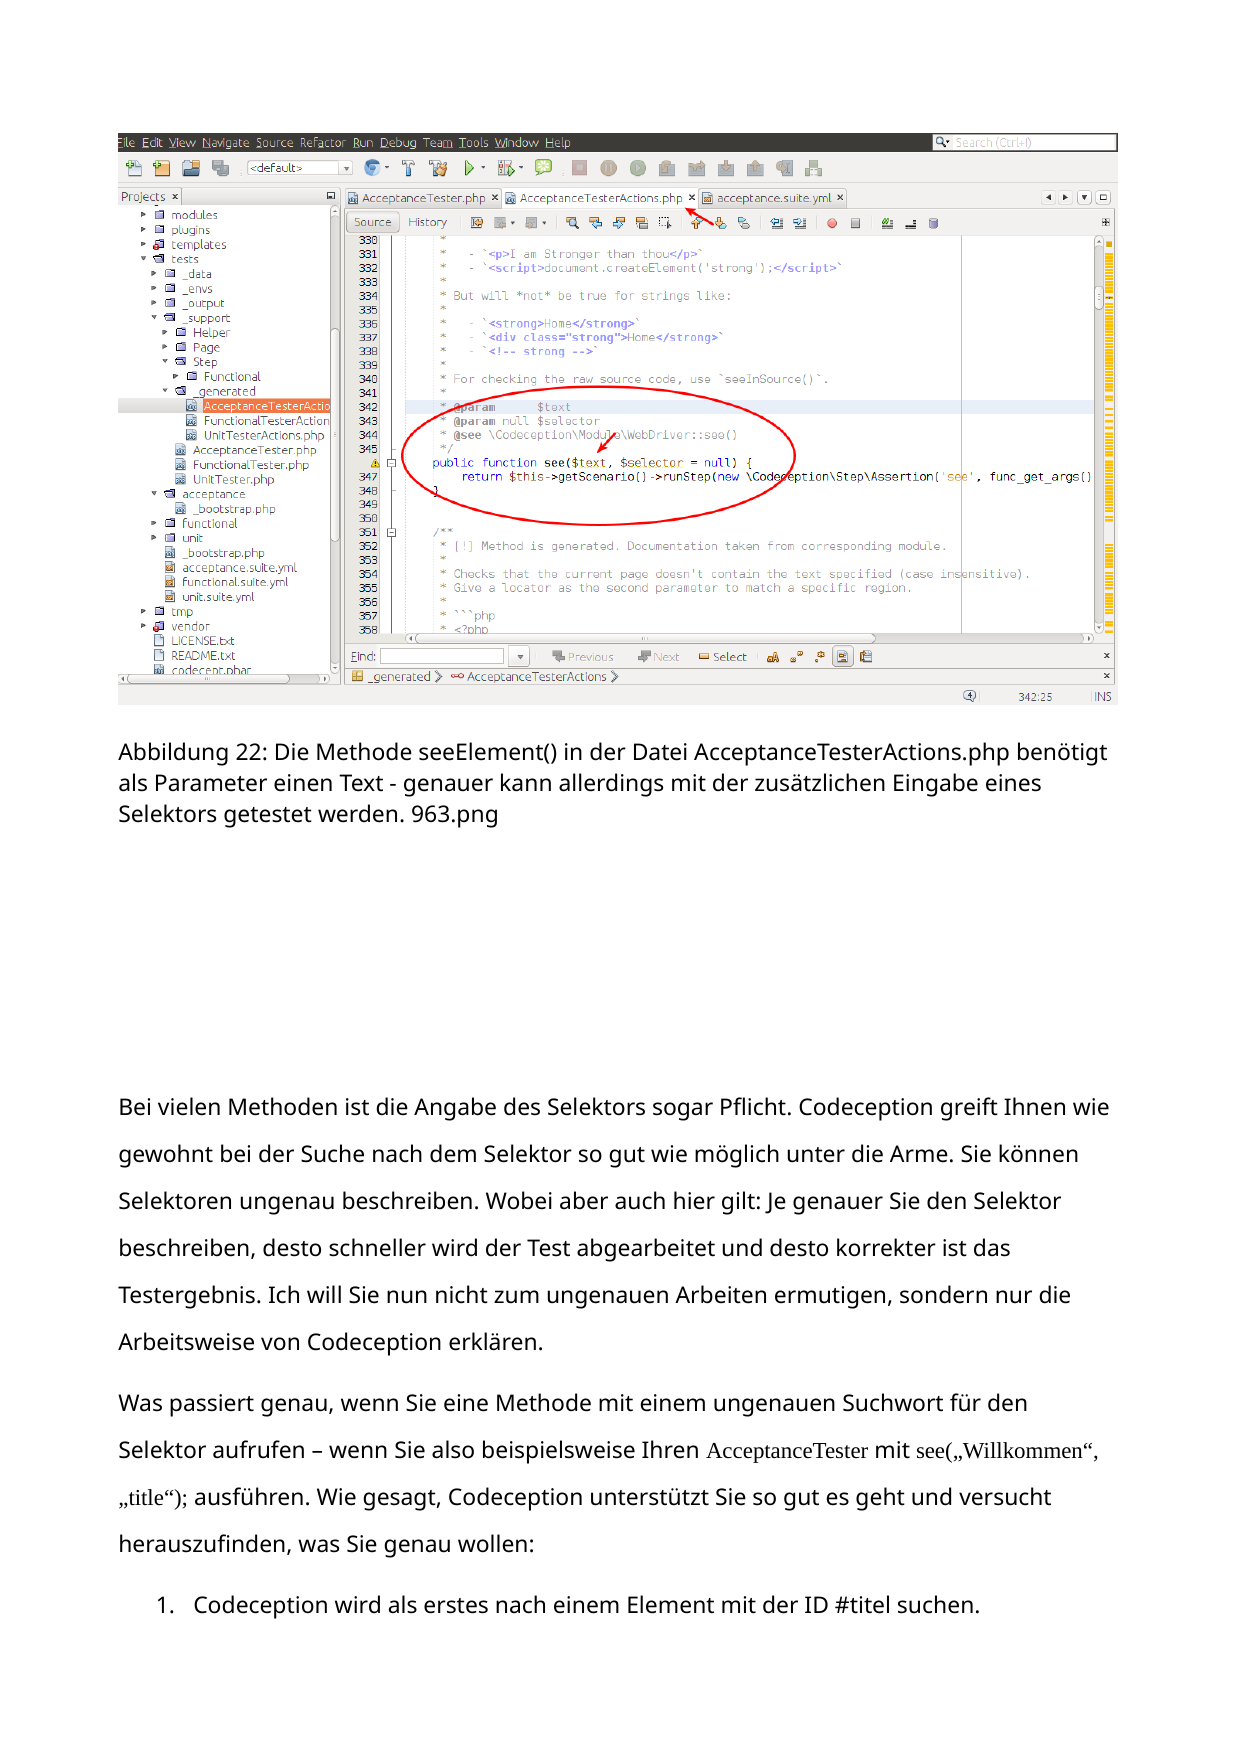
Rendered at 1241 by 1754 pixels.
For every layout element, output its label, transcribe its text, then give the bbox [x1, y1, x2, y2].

text Was passiert genau, wenn Sie eine Methode mit einem ungenauen Suchwort für den Selektor aufrufen – wenn Sie also beispielsweise Ihren AcceptanceTester mit see(„Willkommen“, „title“); ausführen. Wie gesagt, Codeception unterstützt Sie so gut es geht und versucht herauszufinden, was Sie genau wollen: [118, 1387, 1122, 1559]
text Abbildung 22: Die Methode seeElement() in der Datei AcceptanceTesterActions.php benötigt als Parameter einen Text - genauer kann allerdings mit der zusätzlichen Eingabe eines Selektors getestet werden. 963.png [118, 705, 1122, 830]
picture [118, 130, 1123, 705]
list Codeception wird als erstes nach einem Element mit der ID #titel suchen. [156, 1589, 1122, 1620]
text Bei vielen Methoden ist die Angabe des Selektors sogar Pflicht. Codeception greift Ihnen wie gewohnt bei der Suche nach dem Selektor so gut wie möglich unter die Arme. Sie können Selektoren ungenau beschreiben. Wobei aber auch hier gilt: Je genauer Sie den Selektor beschreiben, desto schneller wird der Test abgearbeitet und desto korrekter ist das Testergebnis. Ich will Sie nun nicht zum ungenauen Arbeiten ermutigen, sondern nur die Arbeitsweise von Codeception erklären. [118, 1091, 1122, 1357]
